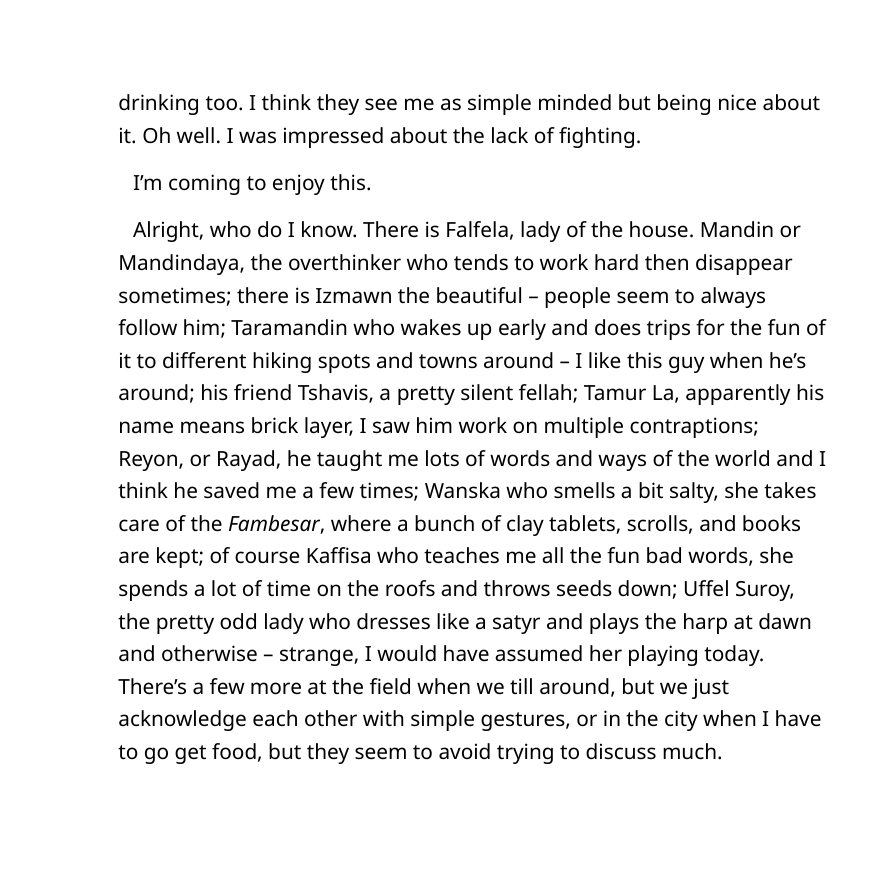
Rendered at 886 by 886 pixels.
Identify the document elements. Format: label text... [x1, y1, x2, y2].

text Alright, who do I know. There is Falfela, lady of the house. Mandin or Mandindaya, the overthinker who tends to work hard then disappear sometimes; there is Izmawn the beautiful – people seem to always follow him; Taramandin who wakes up early and does trips for the fun of it to different hiking spots and towns around – I like this guy when he’s around; his friend Tshavis, a pretty silent fellah; Tamur La, apparently his name means brick layer, I saw him work on multiple contraptions; Reyon, or Rayad, he taught me lots of words and ways of the world and I think he saved me a few times; Wanska who smells a bit salty, she takes care of the Fambesar, where a bunch of clay tablets, scrolls, and books are kept; of course Kaffisa who teaches me all the fun bad words, she spends a lot of time on the roofs and throws seeds down; Uffel Suroy, the pretty odd lady who dresses like a satyr and plays the harp at dawn and otherwise – strange, I would have assumed her playing today. There’s a few more at the field when we till around, but we just acknowledge each other with simple gestures, or in the city when I have to go get food, but they seem to avoid trying to discuss much. [118, 216, 827, 766]
text drinking too. I think they see me as simple minded but being nice about it. Oh well. I was impressed about the lack of fighting. [118, 88, 827, 149]
text I’m coming to enjoy this. [118, 168, 827, 197]
